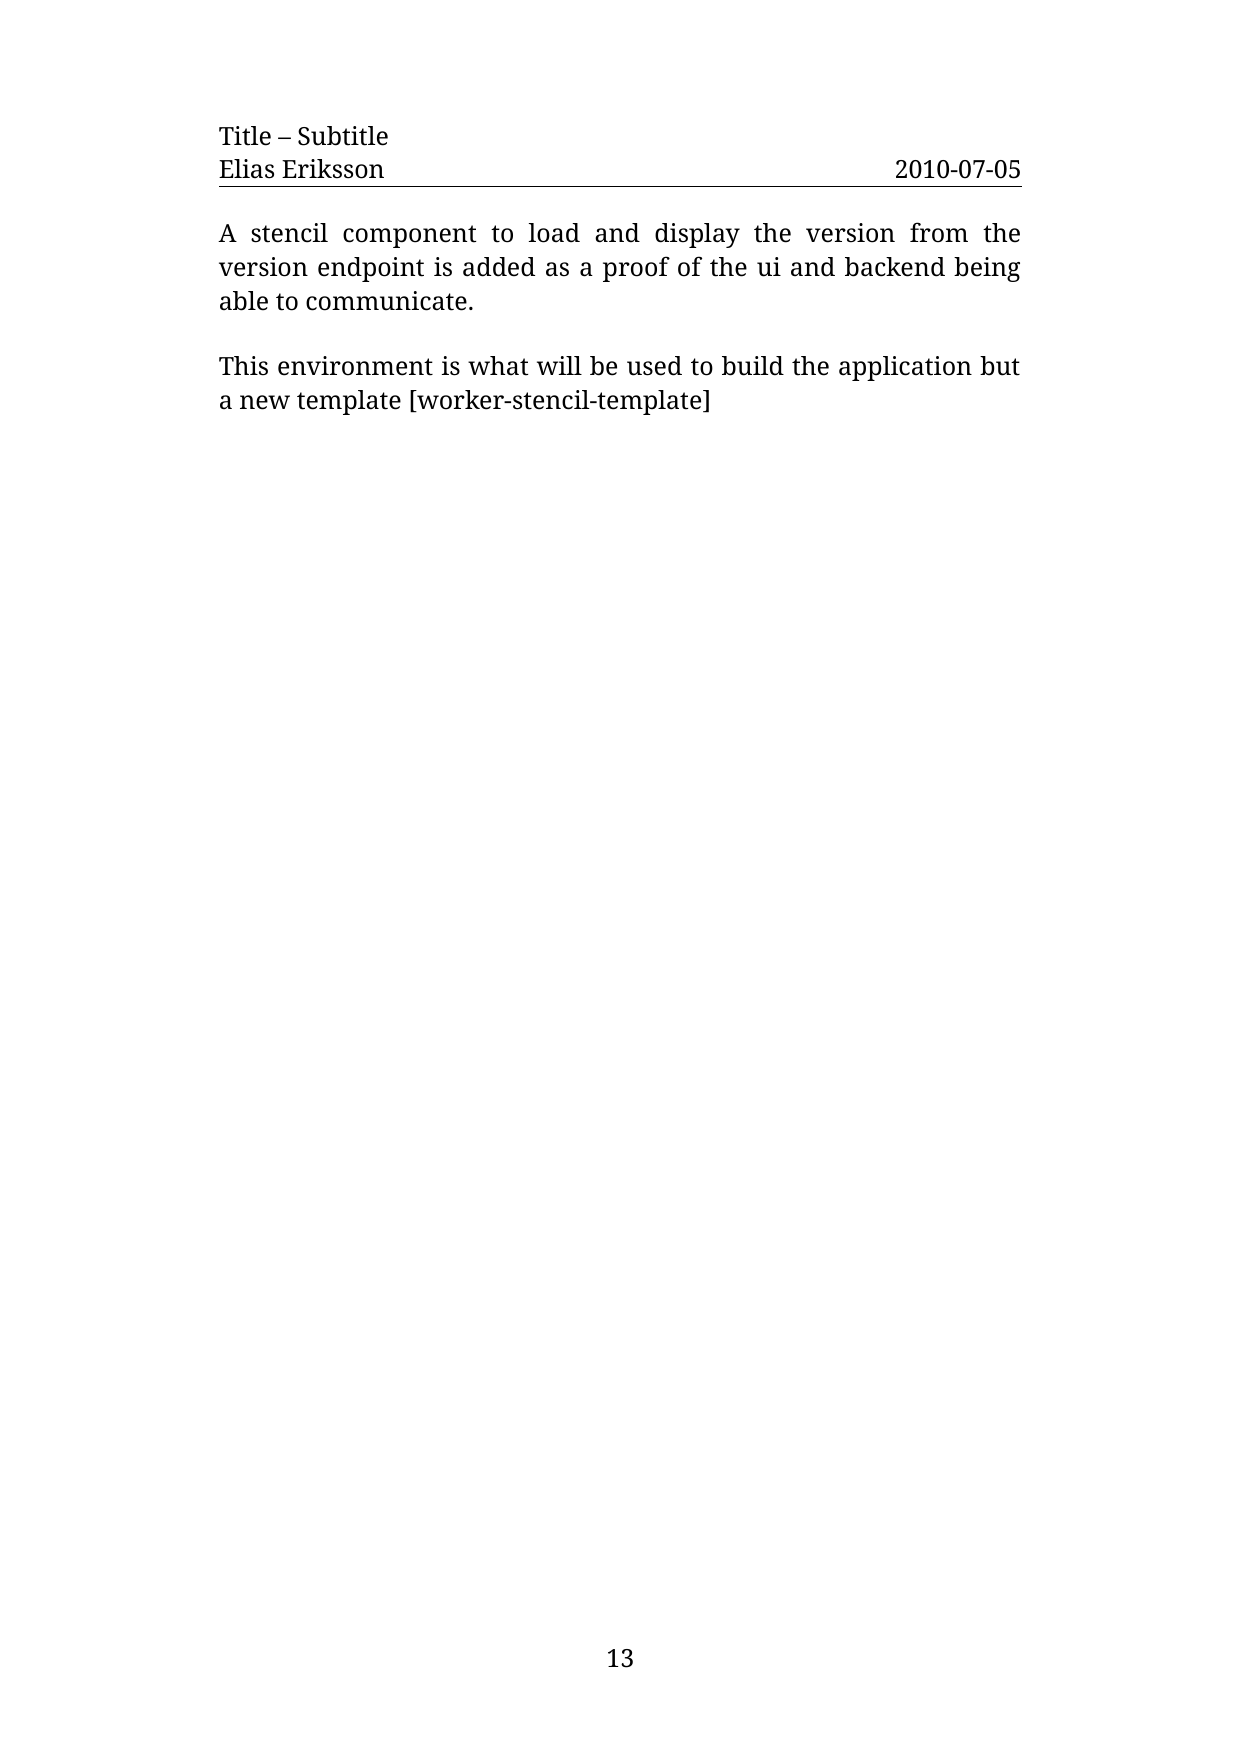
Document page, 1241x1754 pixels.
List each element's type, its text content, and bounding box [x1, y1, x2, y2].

text A stencil component to load and display the version from the version endpoint is added as a proof of the ui and backend being able to communicate. [218, 216, 1022, 318]
text This environment is what will be used to build the application but a new template [worker-stencil-template] [218, 349, 1022, 417]
